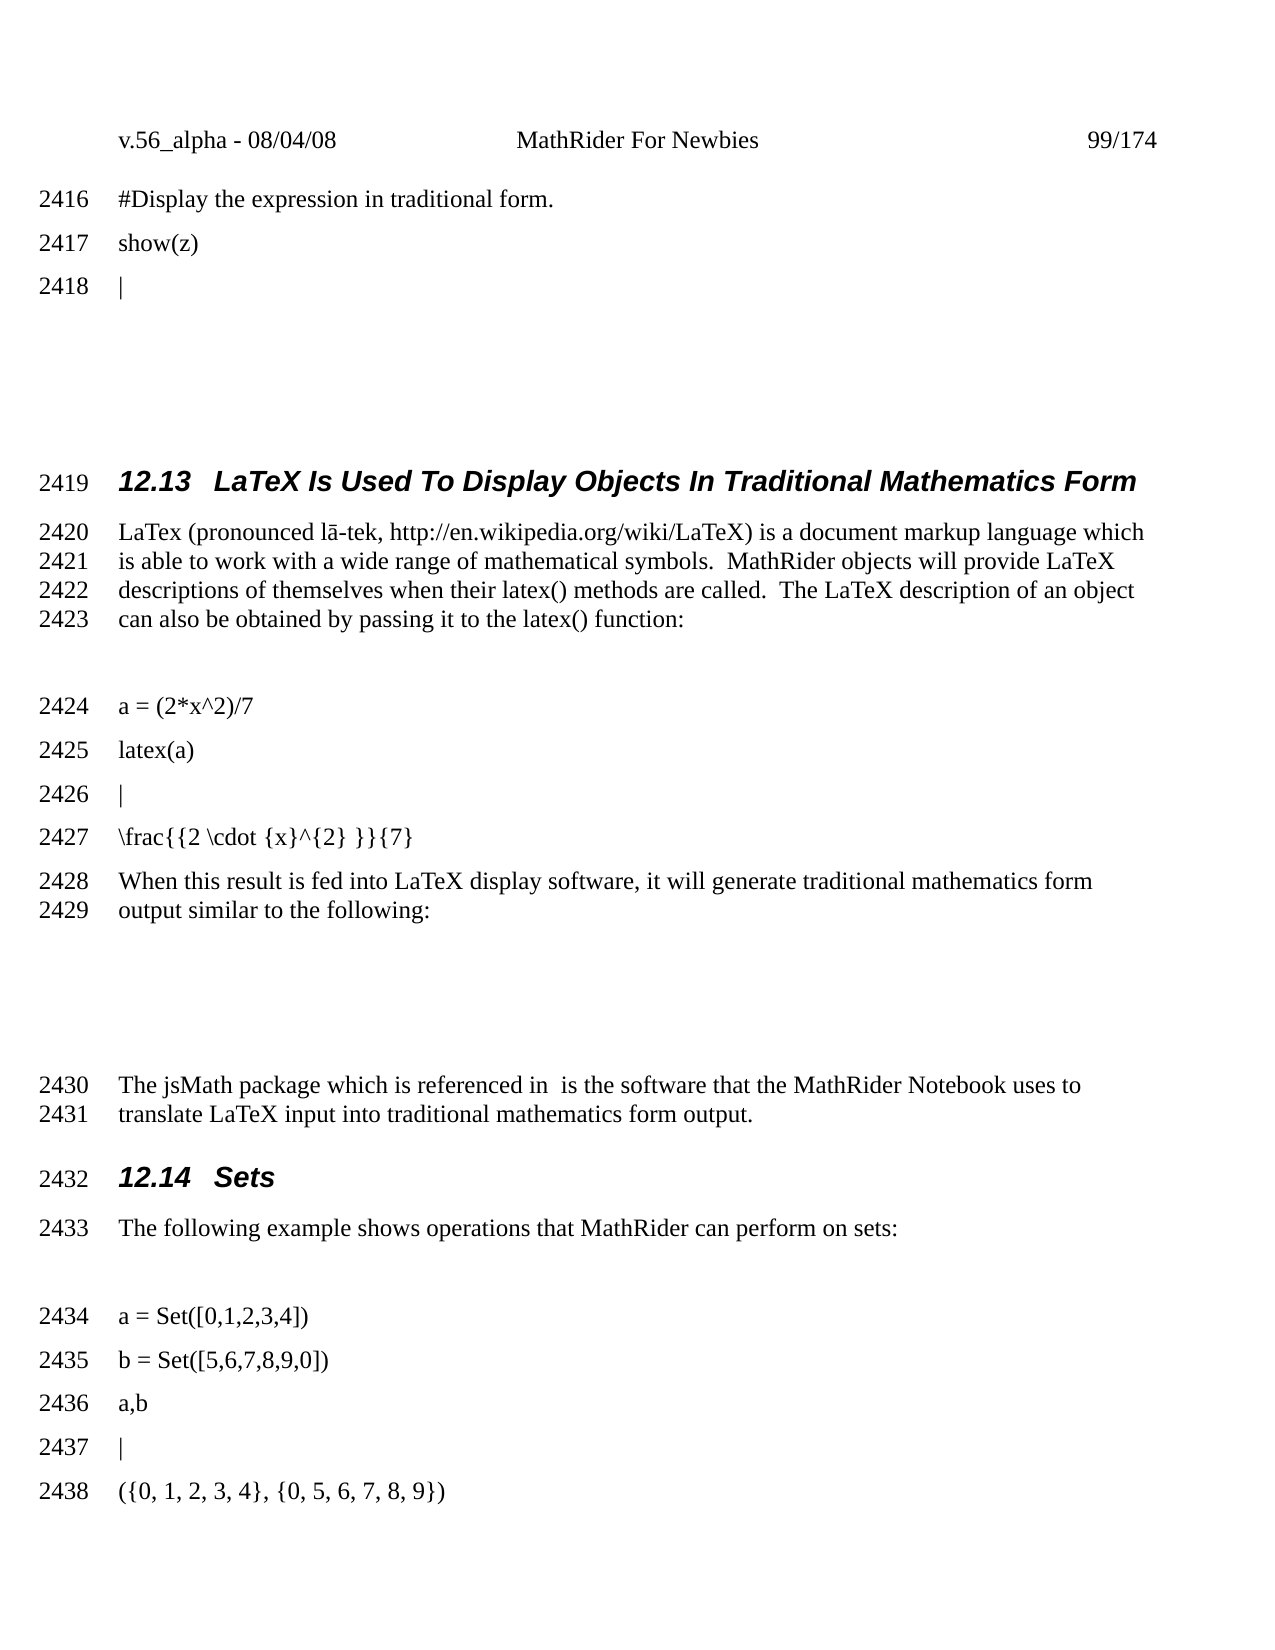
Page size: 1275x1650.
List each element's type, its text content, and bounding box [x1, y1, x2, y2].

text show(z) [118, 228, 1157, 256]
text LaTex (pronounced lā-tek, http://en.wikipedia.org/wiki/LaTeX) is a document markup language which is able to work with a wide range of mathematical symbols. MathRider objects will provide LaTeX descriptions of themselves when their latex() methods are called. The LaTeX description of an object can also be obtained by passing it to the latex() function: [118, 517, 1157, 632]
text The jsMath package which is referenced in is the software that the MathRider Notebook uses to translate LaTeX input into traditional mathematics form output. [118, 1070, 1157, 1127]
subtitle LaTeX Is Used To Display Objects In Traditional Mathematics Form [118, 464, 1157, 497]
text | [118, 779, 1157, 807]
text ({0, 1, 2, 3, 4}, {0, 5, 6, 7, 8, 9}) [118, 1476, 1157, 1505]
subtitle Sets [118, 1160, 1157, 1193]
text | [118, 1432, 1157, 1461]
text a,b [118, 1388, 1157, 1417]
text a = Set([0,1,2,3,4]) [118, 1301, 1157, 1330]
text b = Set([5,6,7,8,9,0]) [118, 1345, 1157, 1373]
text When this result is fed into LaTeX display software, it will generate traditional mathematics form output similar to the following: [118, 866, 1157, 924]
text latex(a) [118, 735, 1157, 764]
text | [118, 271, 1157, 300]
text a = (2*x^2)/7 [118, 691, 1157, 720]
text \frac{{2 \cdot {x}^{2} }}{7} [118, 822, 1157, 851]
text The following example shows operations that MathRider can perform on sets: [118, 1213, 1157, 1242]
text #Display the expression in traditional form. [118, 184, 1157, 213]
